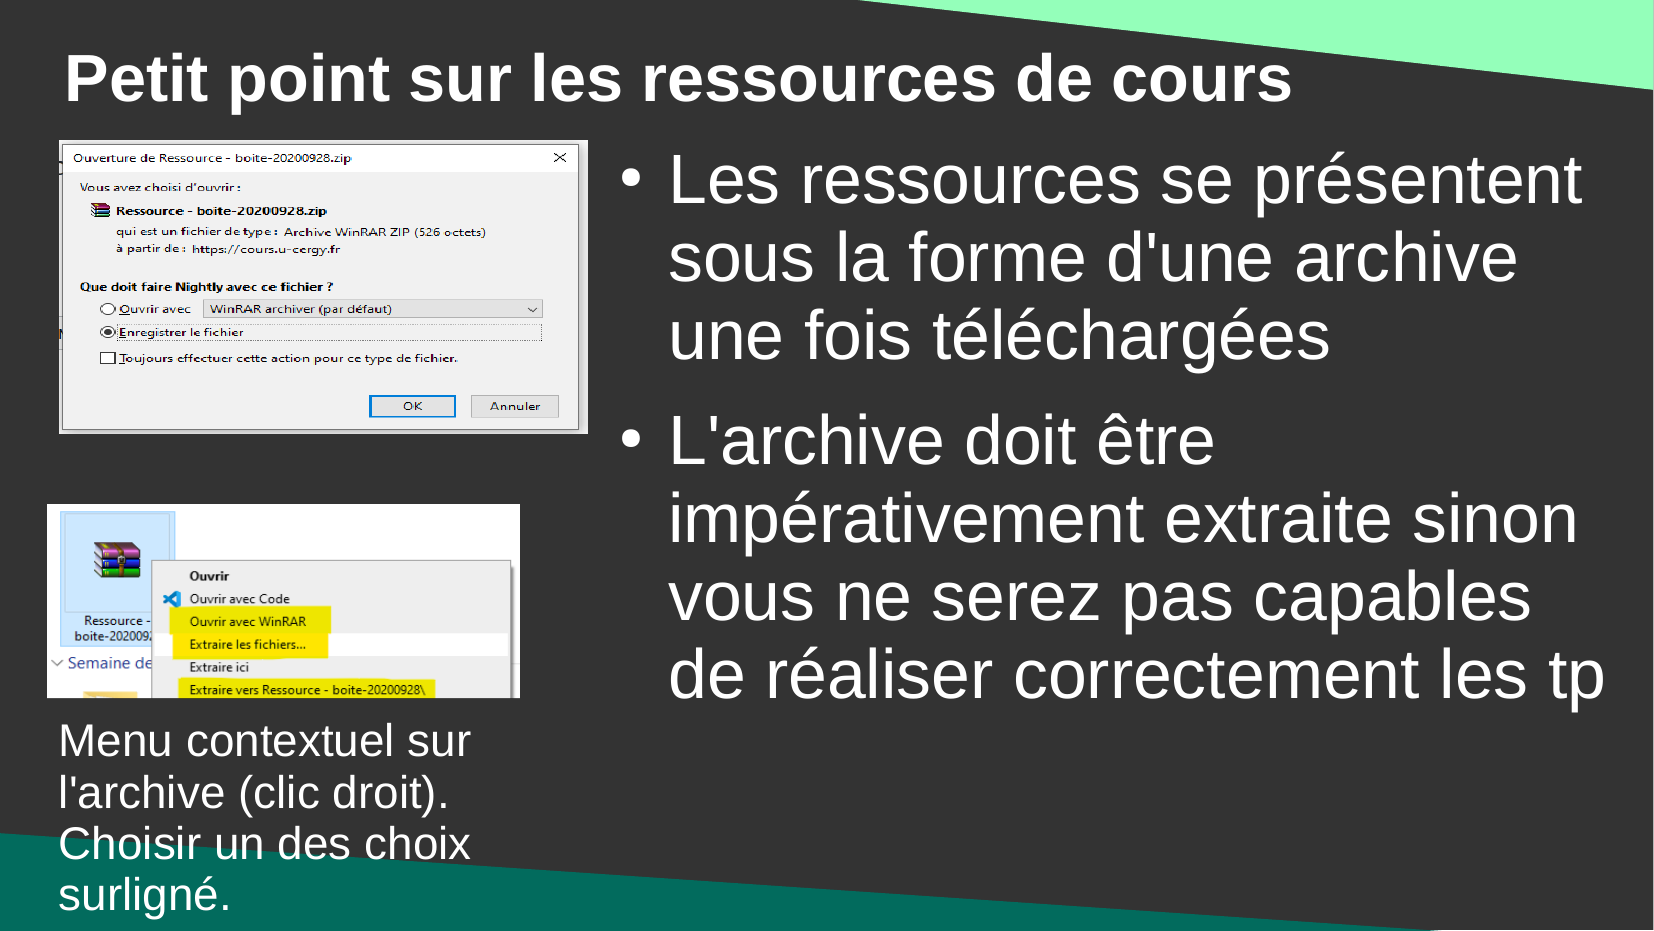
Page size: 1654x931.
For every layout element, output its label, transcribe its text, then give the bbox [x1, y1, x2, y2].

list Les ressources se présentent sous la forme d'une archive une fois téléchargées L'archive doit être impérativement extraite sinon vous ne serez pas capables de réaliser correctement les tp [602, 140, 1620, 824]
picture [59, 140, 588, 434]
title Petit point sur les ressources de cours [64, 40, 1553, 118]
text_box [857, 0, 1654, 90]
picture [47, 504, 520, 715]
title Menu contextuel sur l'archive (clic droit). Choisir un des choix surligné. [59, 715, 630, 921]
